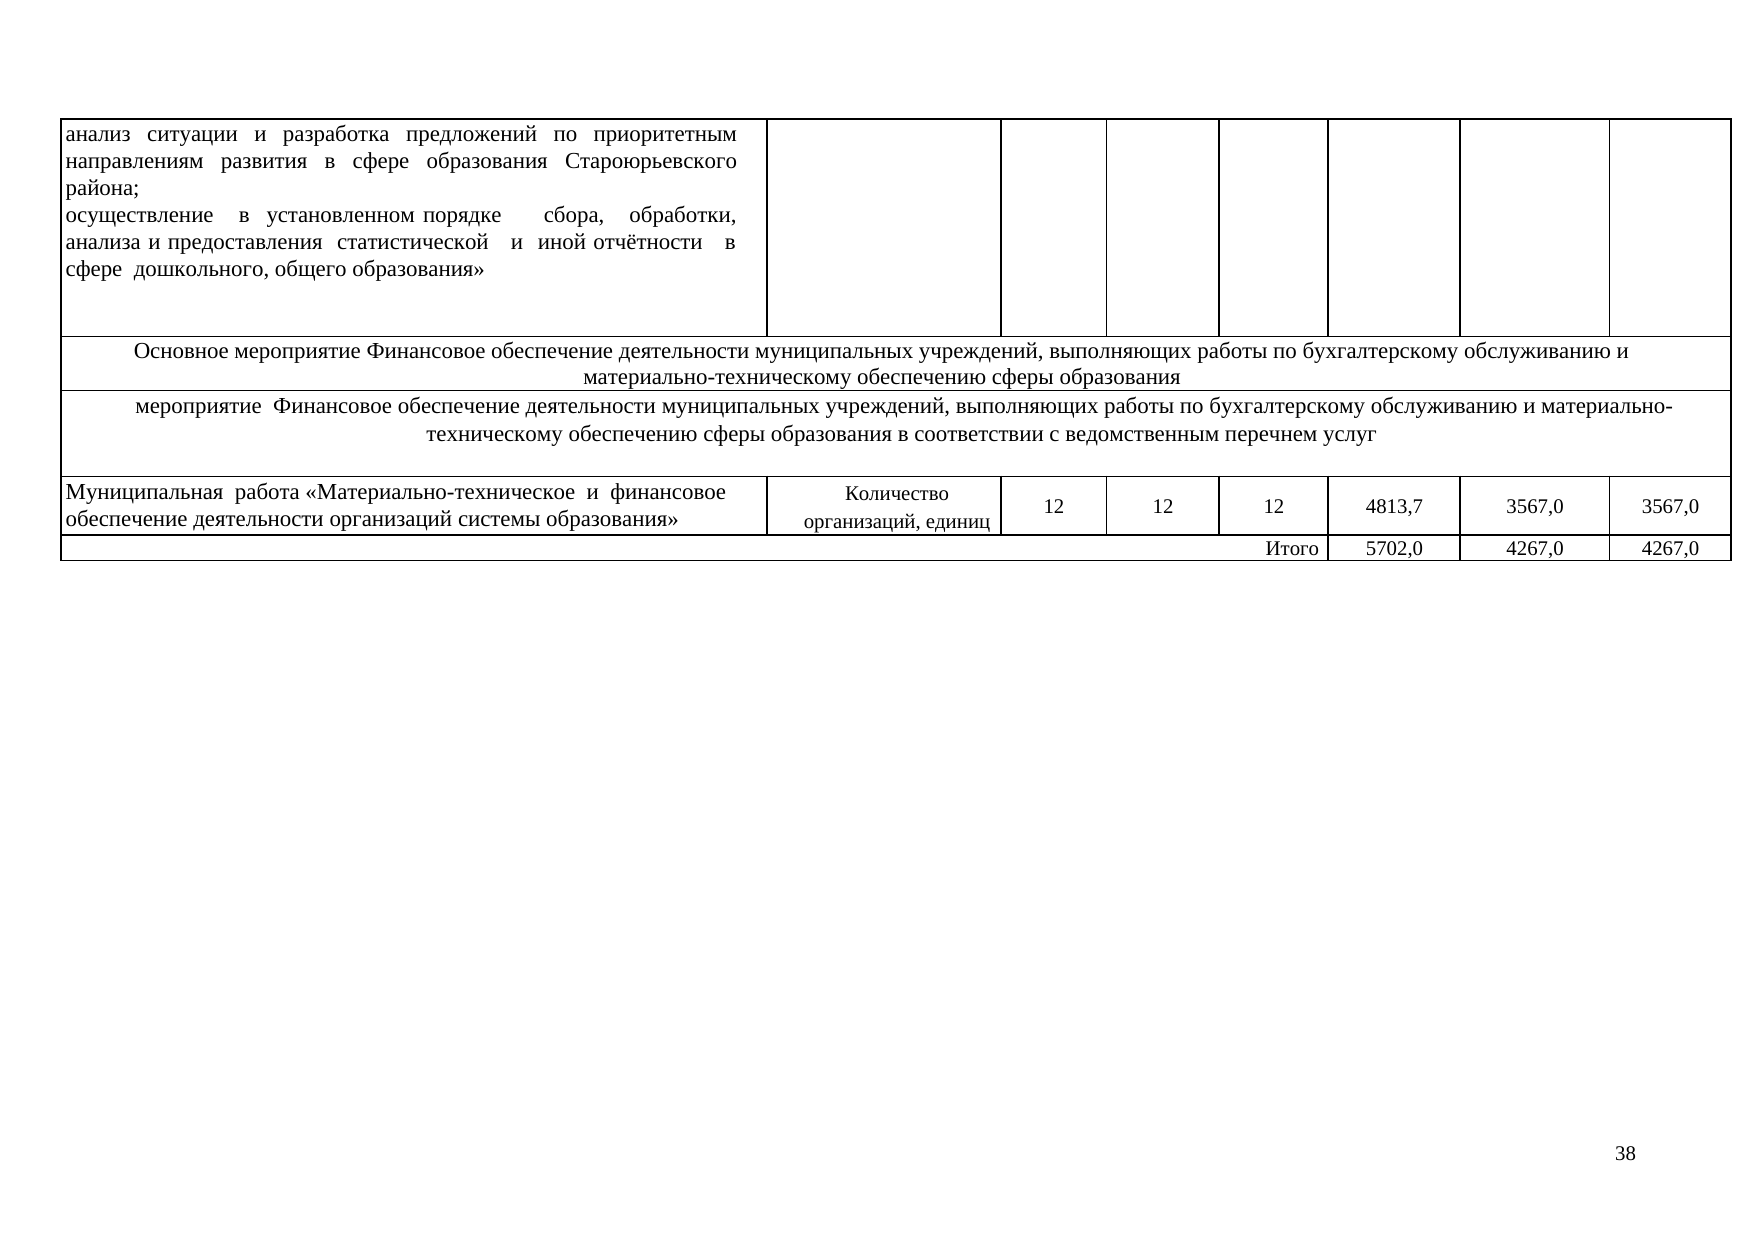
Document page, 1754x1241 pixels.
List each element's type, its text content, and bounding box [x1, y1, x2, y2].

table_cell Основное мероприятие Финансовое обеспечение деятельности муниципальных учреждений, выполняющих работы по бухгалтерскому обслуживанию и материально-техническому обеспечению сферы образования [62, 337, 1730, 390]
table_cell [768, 120, 1000, 336]
table_cell [1107, 120, 1218, 336]
table_cell 4813,7 [1329, 477, 1459, 534]
table_cell 12 [1002, 477, 1106, 534]
table_cell 12 [1107, 477, 1218, 534]
table_cell анализ ситуации и разработка предложений по приоритетным направлениям развития в сфере образования Староюрьевского района; осуществление в установленном порядке сбора, обработки, анализа и предоставления статистической и иной отчётности в сфере дошкольного, общего образования» [62, 120, 766, 336]
table_cell мероприятие Финансовое обеспечение деятельности муниципальных учреждений, выполняющих работы по бухгалтерскому обслуживанию и материально-техническому обеспечению сферы образования в соответствии с ведомственным перечнем услуг [62, 391, 1730, 476]
table_cell 3567,0 [1461, 477, 1609, 534]
table_cell 5702,0 [1329, 536, 1459, 560]
table_cell 4267,0 [1461, 536, 1609, 560]
table_cell 4267,0 [1610, 536, 1730, 560]
table_cell 12 [1220, 477, 1327, 534]
table_cell [1220, 120, 1327, 336]
table_cell [1461, 120, 1609, 336]
table_cell [1610, 120, 1730, 336]
table_cell 3567,0 [1610, 477, 1730, 534]
table_cell Количество организаций, единиц [768, 477, 1000, 534]
table_cell [1329, 120, 1459, 336]
table_cell Итого [62, 536, 1327, 560]
table_cell [1002, 120, 1106, 336]
table_cell Муниципальная работа «Материально-техническое и финансовое обеспечение деятельности организаций системы образования» [62, 477, 766, 534]
